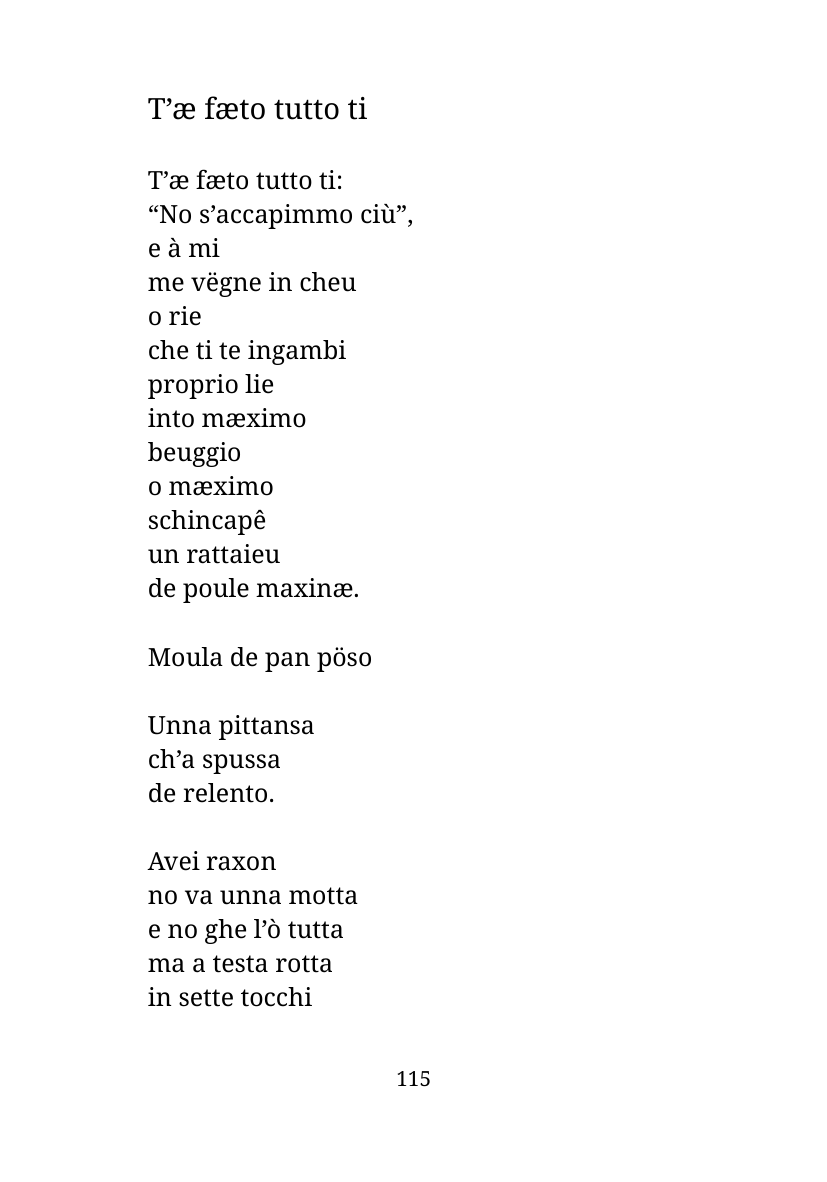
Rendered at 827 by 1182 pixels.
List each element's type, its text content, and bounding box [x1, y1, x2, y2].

text Moula de pan pöso [118, 639, 709, 673]
text un rattaieu [118, 537, 709, 571]
text schincapê [118, 503, 709, 537]
text ma a testa rotta [118, 946, 709, 980]
text me vëgne in cheu [118, 264, 709, 298]
text no va unna motta [118, 878, 709, 912]
text proprio lie [118, 367, 709, 401]
text Unna pittansa [118, 707, 709, 741]
text into mæximo [118, 401, 709, 435]
text Avei raxon [118, 843, 709, 878]
text “No s’accapimmo ciù”, [118, 196, 709, 230]
text che ti te ingambi [118, 333, 709, 367]
text e à mi [118, 230, 709, 264]
text de poule maxinæ. [118, 571, 709, 605]
text de relento. [118, 775, 709, 809]
text in sette tocchi [118, 980, 709, 1014]
text T’æ fæto tutto ti [118, 88, 709, 128]
text o rie [118, 298, 709, 333]
text beuggio [118, 435, 709, 469]
text e no ghe l’ò tutta [118, 912, 709, 946]
text ch’a spussa [118, 741, 709, 775]
text T’æ fæto tutto ti: [118, 162, 709, 196]
text o mæximo [118, 469, 709, 503]
